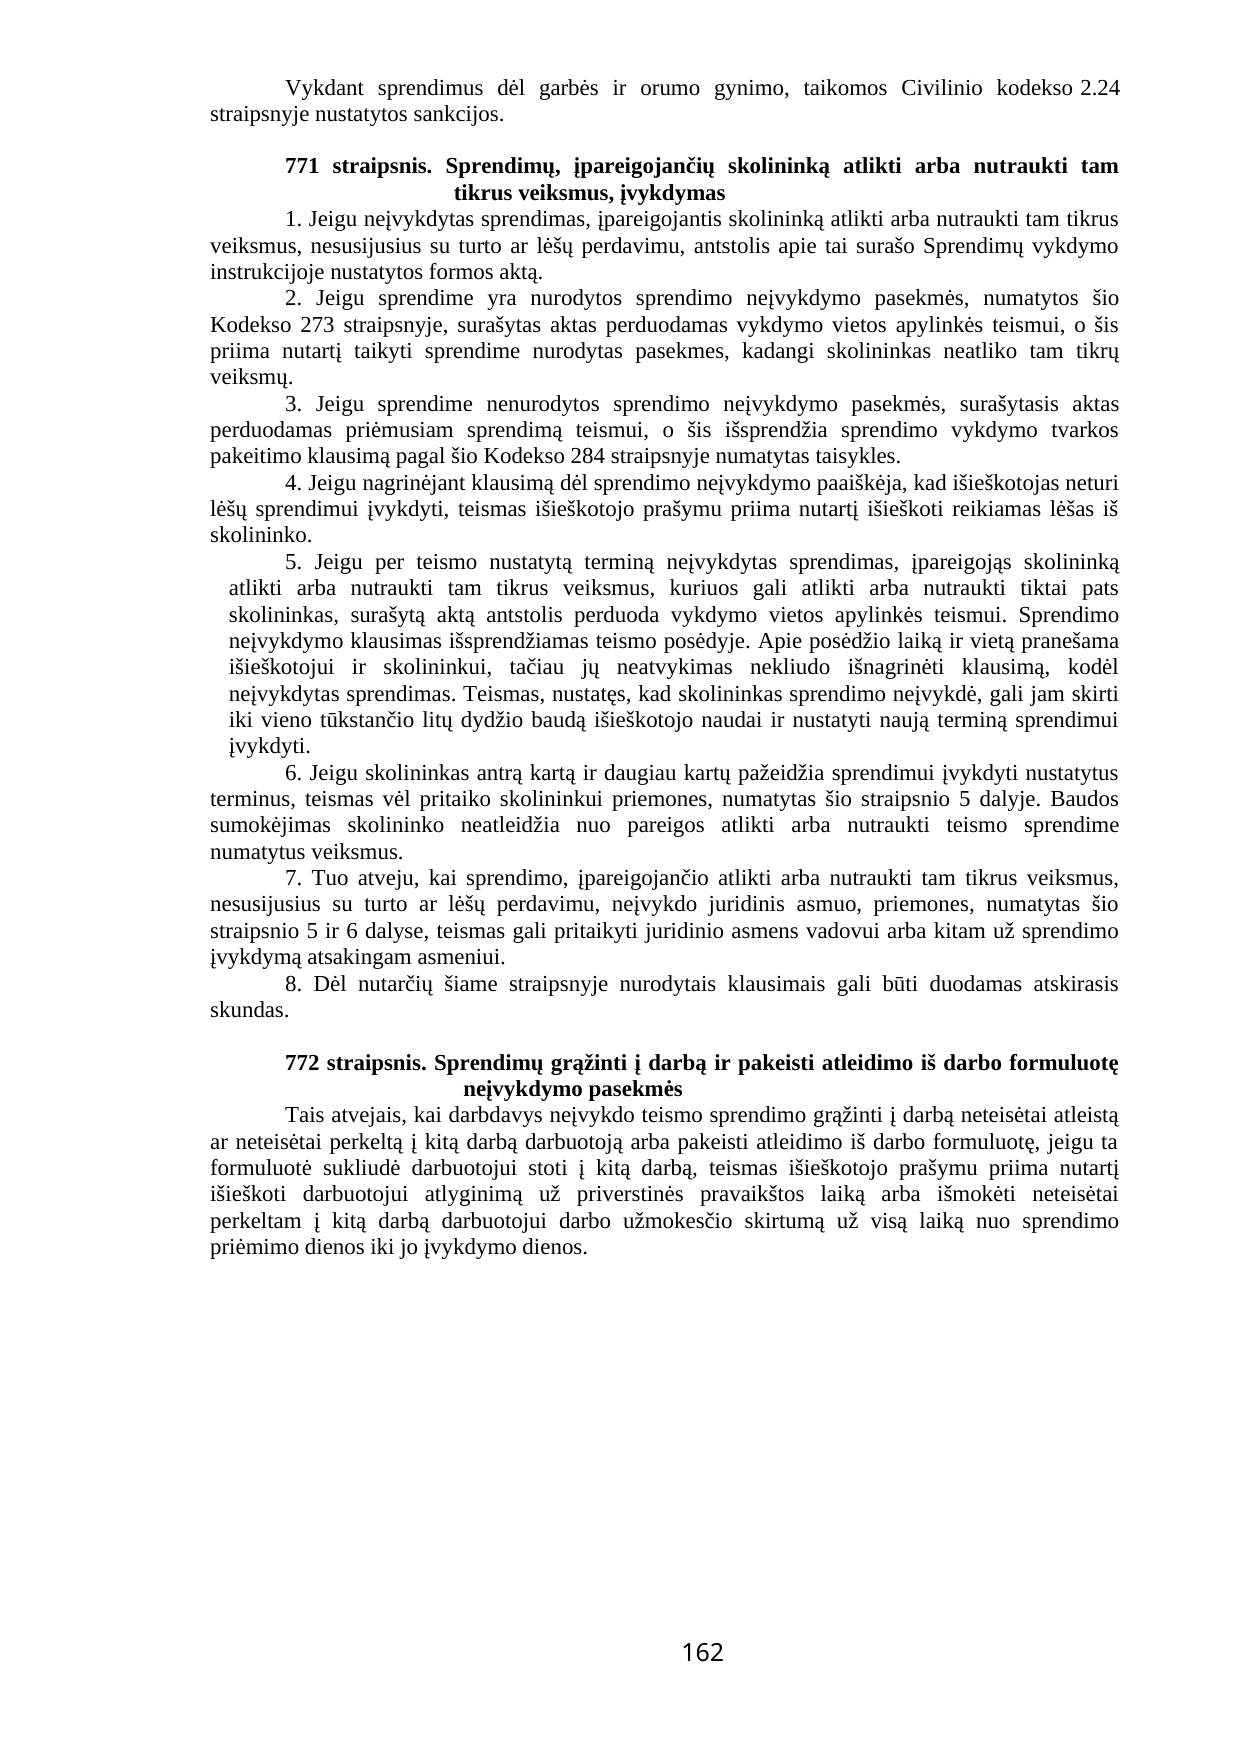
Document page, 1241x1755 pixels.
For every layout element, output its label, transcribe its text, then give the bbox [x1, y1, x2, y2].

text Vykdant sprendimus dėl garbės ir orumo gynimo, taikomos Civilinio kodekso 2.24 straipsnyje nustatytos sankcijos. [210, 73, 1120, 126]
text 771 straipsnis. Sprendimų, įpareigojančių skolininką atlikti arba nutraukti tam tikrus veiksmus, įvykdymas [285, 153, 1120, 205]
text 5. Jeigu per teismo nustatytą terminą neįvykdytas sprendimas, įpareigojąs skolininką atlikti arba nutraukti tam tikrus veiksmus, kuriuos gali atlikti arba nutraukti tiktai pats skolininkas, surašytą aktą antstolis perduoda vykdymo vietos apylinkės teismui. Sprendimo neįvykdymo klausimas išsprendžiamas teismo posėdyje. Apie posėdžio laiką ir vietą pranešama išieškotojui ir skolininkui, tačiau jų neatvykimas nekliudo išnagrinėti klausimą, kodėl neįvykdytas sprendimas. Teismas, nustatęs, kad skolininkas sprendimo neįvykdė, gali jam skirti iki vieno tūkstančio litų dydžio baudą išieškotojo naudai ir nustatyti naują terminą sprendimui įvykdyti. [229, 548, 1120, 759]
text 772 straipsnis. Sprendimų grąžinti į darbą ir pakeisti atleidimo iš darbo formuluotę neįvykdymo pasekmės [285, 1049, 1120, 1101]
text 3. Jeigu sprendime nenurodytos sprendimo neįvykdymo pasekmės, surašytasis aktas perduodamas priėmusiam sprendimą teismui, o šis išsprendžia sprendimo vykdymo tvarkos pakeitimo klausimą pagal šio Kodekso 284 straipsnyje numatytas taisykles. [210, 390, 1120, 469]
text 4. Jeigu nagrinėjant klausimą dėl sprendimo neįvykdymo paaiškėja, kad išieškotojas neturi lėšų sprendimui įvykdyti, teismas išieškotojo prašymu priima nutartį išieškoti reikiamas lėšas iš skolininko. [210, 469, 1120, 548]
text Tais atvejais, kai darbdavys neįvykdo teismo sprendimo grąžinti į darbą neteisėtai atleistą ar neteisėtai perkeltą į kitą darbą darbuotoją arba pakeisti atleidimo iš darbo formuluotę, jeigu ta formuluotė sukliudė darbuotojui stoti į kitą darbą, teismas išieškotojo prašymu priima nutartį išieškoti darbuotojui atlyginimą už priverstinės pravaikštos laiką arba išmokėti neteisėtai perkeltam į kitą darbą darbuotojui darbo užmokesčio skirtumą už visą laiką nuo sprendimo priėmimo dienos iki jo įvykdymo dienos. [210, 1101, 1120, 1259]
text 8. Dėl nutarčių šiame straipsnyje nurodytais klausimais gali būti duodamas atskirasis skundas. [210, 969, 1120, 1022]
text 7. Tuo atveju, kai sprendimo, įpareigojančio atlikti arba nutraukti tam tikrus veiksmus, nesusijusius su turto ar lėšų perdavimu, neįvykdo juridinis asmuo, priemones, numatytas šio straipsnio 5 ir 6 dalyse, teismas gali pritaikyti juridinio asmens vadovui arba kitam už sprendimo įvykdymą atsakingam asmeniui. [210, 864, 1120, 969]
text 6. Jeigu skolininkas antrą kartą ir daugiau kartų pažeidžia sprendimui įvykdyti nustatytus terminus, teismas vėl pritaiko skolininkui priemones, numatytas šio straipsnio 5 dalyje. Baudos sumokėjimas skolininko neatleidžia nuo pareigos atlikti arba nutraukti teismo sprendime numatytus veiksmus. [210, 759, 1120, 864]
text 1. Jeigu neįvykdytas sprendimas, įpareigojantis skolininką atlikti arba nutraukti tam tikrus veiksmus, nesusijusius su turto ar lėšų perdavimu, antstolis apie tai surašo Sprendimų vykdymo instrukcijoje nustatytos formos aktą. [210, 205, 1120, 284]
text 2. Jeigu sprendime yra nurodytos sprendimo neįvykdymo pasekmės, numatytos šio Kodekso 273 straipsnyje, surašytas aktas perduodamas vykdymo vietos apylinkės teismui, o šis priima nutartį taikyti sprendime nurodytas pasekmes, kadangi skolininkas neatliko tam tikrų veiksmų. [210, 284, 1120, 390]
